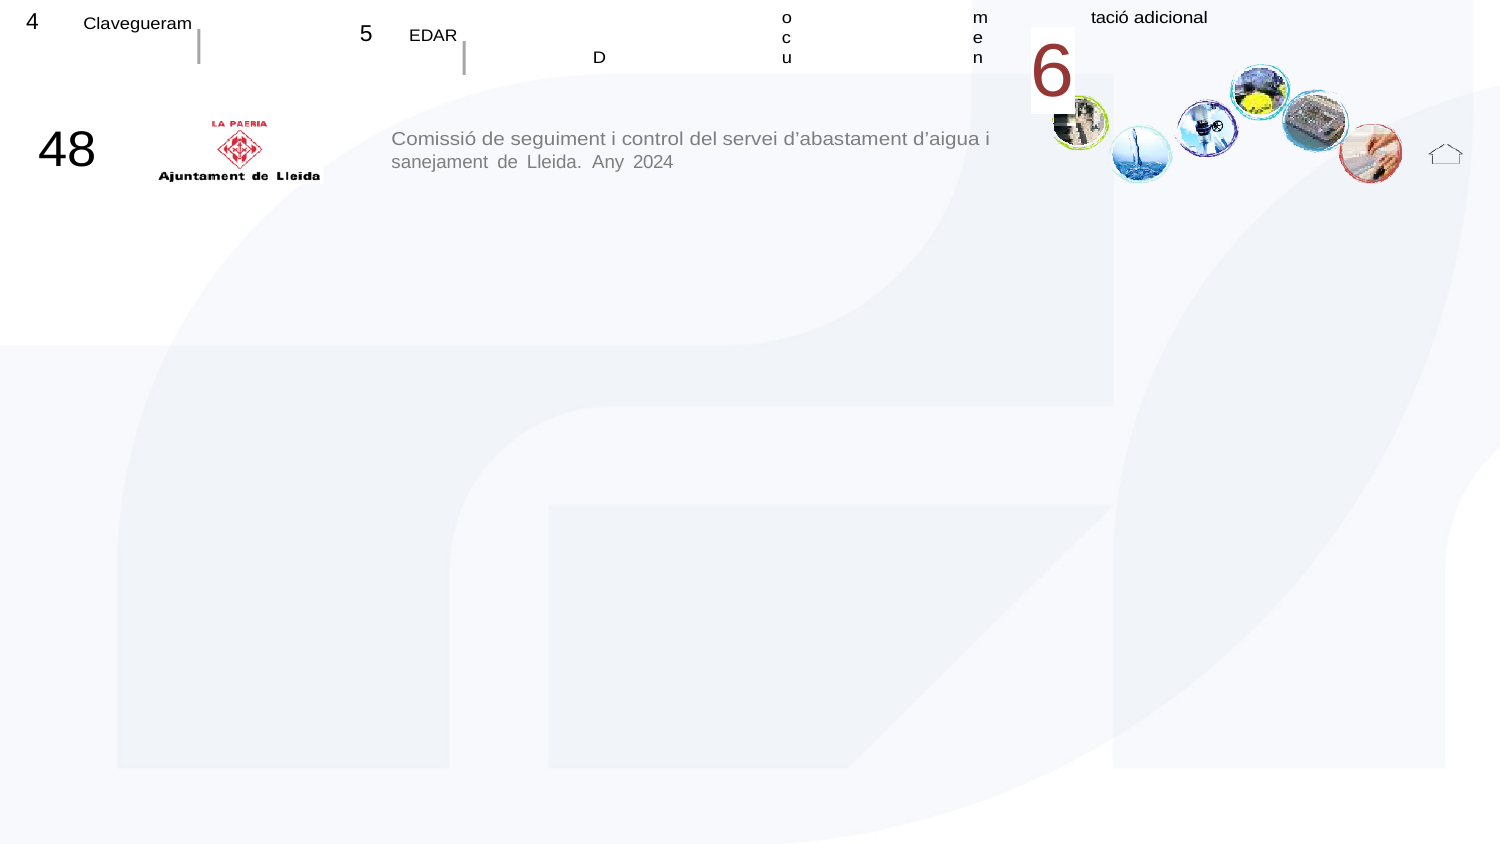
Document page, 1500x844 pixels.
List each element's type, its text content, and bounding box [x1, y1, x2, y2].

text 48 [39, 121, 98, 178]
text 6 [1031, 28, 1075, 114]
